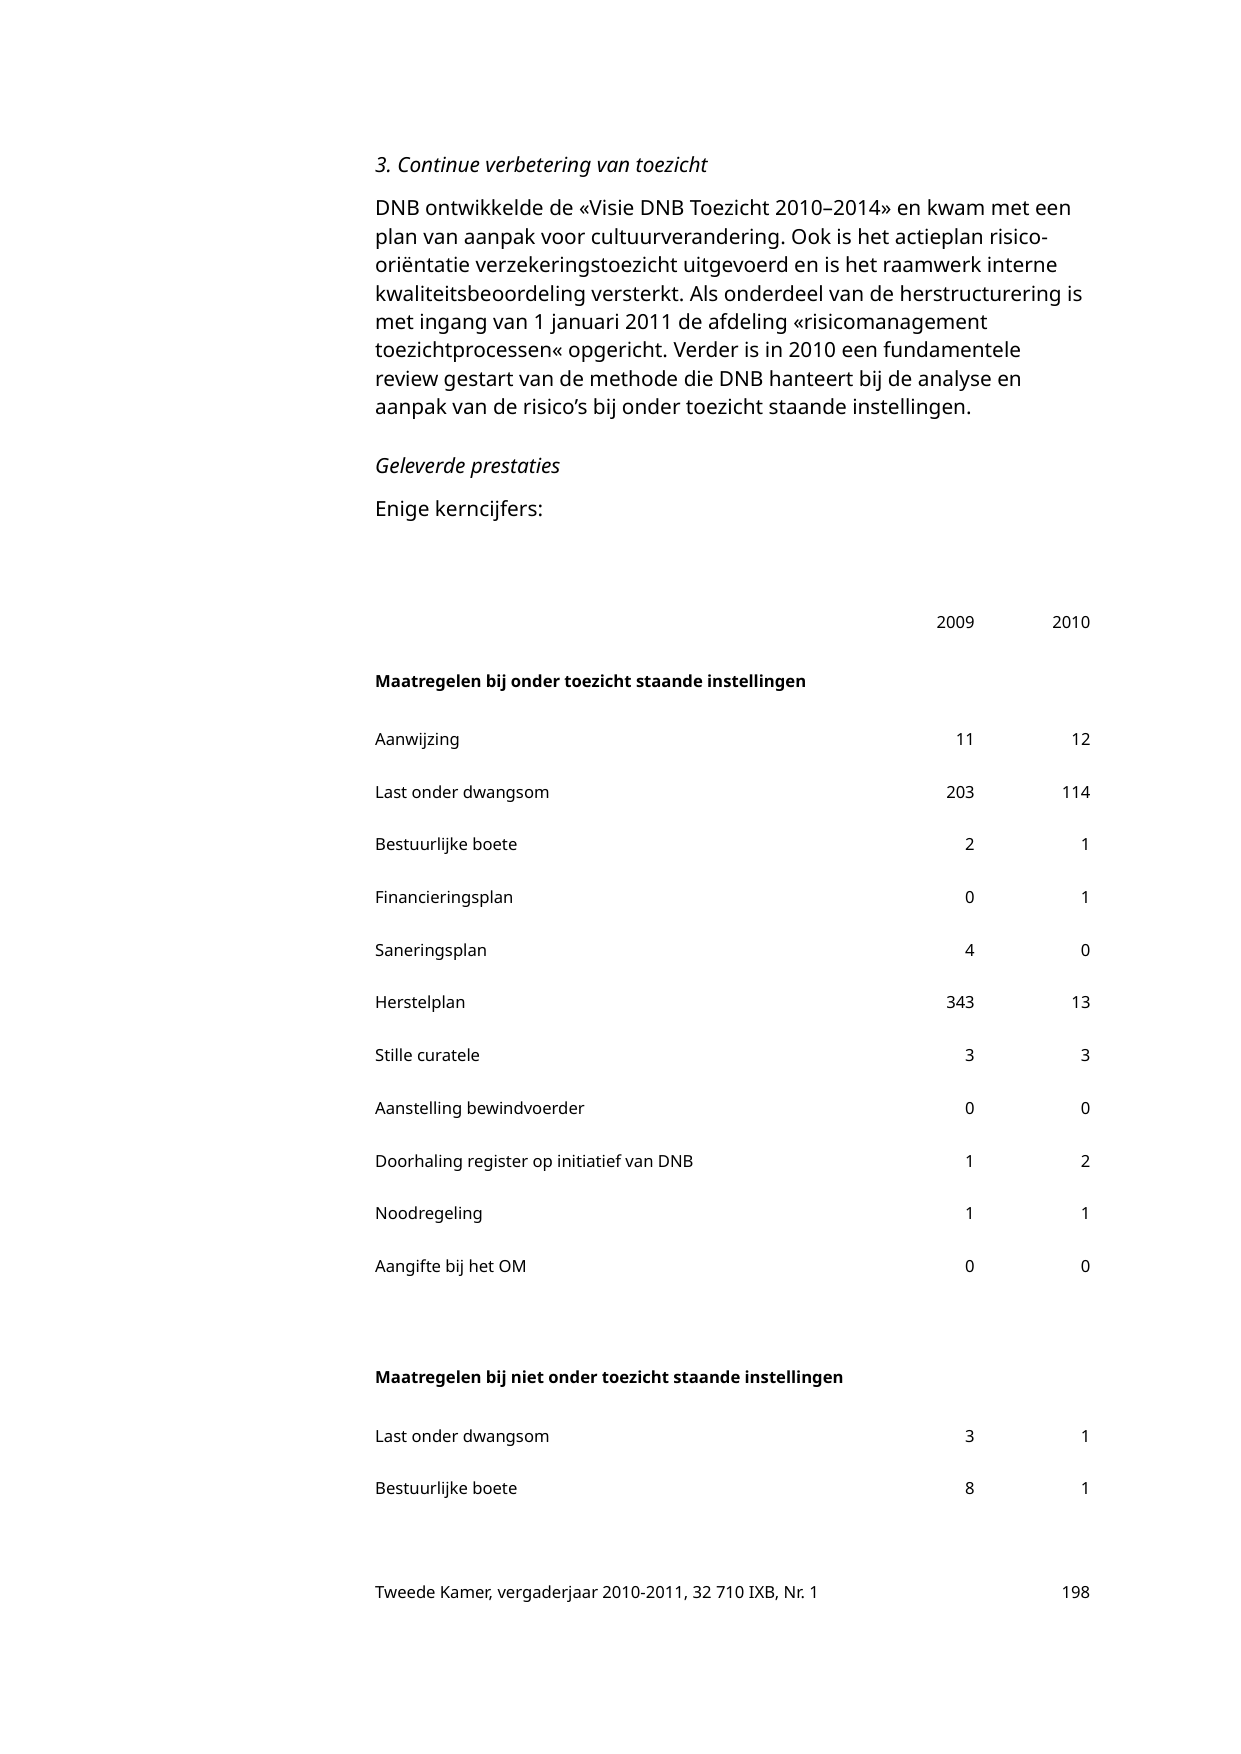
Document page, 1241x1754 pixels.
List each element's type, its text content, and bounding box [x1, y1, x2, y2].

table_cell 11 [859, 728, 974, 780]
table_cell 1 [975, 833, 1090, 886]
table_cell [859, 669, 974, 728]
table_cell Last onder dwangsom [375, 780, 859, 833]
table_cell 1 [975, 1424, 1090, 1477]
table_cell [859, 1366, 974, 1424]
table_header 2010 [975, 611, 1090, 669]
table_cell 8 [859, 1477, 974, 1530]
table_cell 0 [859, 1255, 974, 1307]
table_cell 3 [859, 1424, 974, 1477]
table_cell 2 [975, 1149, 1090, 1202]
table_cell 0 [975, 1097, 1090, 1149]
text DNB ontwikkelde de «Visie DNB Toezicht 2010–2014» en kwam met een plan van aanpak voor cultuurverandering. Ook is het actieplan risico-oriëntatie verzekeringstoezicht uitgevoerd en is het raamwerk interne kwaliteitsbeoordeling versterkt. Als onderdeel van de herstructurering is met ingang van 1 januari 2011 de afdeling «risicomanagement toezichtprocessen« opgericht. Verder is in 2010 een fundamentele review gestart van de methode die DNB hanteert bij de analyse en aanpak van de risico’s bij onder toezicht staande instellingen. [375, 193, 1090, 421]
table_cell 0 [975, 1255, 1090, 1307]
table_cell [375, 1308, 859, 1366]
table_cell [975, 669, 1090, 728]
table_cell [859, 1308, 974, 1366]
table_cell Maatregelen bij niet onder toezicht staande instellingen [375, 1366, 859, 1424]
table_cell 0 [859, 1097, 974, 1149]
table_cell Noodregeling [375, 1202, 859, 1255]
table_cell Bestuurlijke boete [375, 833, 859, 886]
table_cell Last onder dwangsom [375, 1424, 859, 1477]
table_cell 4 [859, 939, 974, 991]
text 3. Continue verbetering van toezicht [375, 150, 1090, 178]
table_cell 12 [975, 728, 1090, 780]
table_cell Doorhaling register op initiatief van DNB [375, 1149, 859, 1202]
table_cell Financieringsplan [375, 886, 859, 938]
table_cell Stille curatele [375, 1044, 859, 1097]
table_cell [975, 1308, 1090, 1366]
table_cell Herstelplan [375, 991, 859, 1044]
table_cell 3 [975, 1044, 1090, 1097]
table_cell 203 [859, 780, 974, 833]
table_cell Saneringsplan [375, 939, 859, 991]
table_cell 343 [859, 991, 974, 1044]
table_header 2009 [859, 611, 974, 669]
table_cell 1 [859, 1202, 974, 1255]
text Enige kerncijfers: [375, 494, 1090, 523]
table_cell 3 [859, 1044, 974, 1097]
table_cell Bestuurlijke boete [375, 1477, 859, 1530]
table_cell 2 [859, 833, 974, 886]
table_cell 13 [975, 991, 1090, 1044]
table_cell [975, 1366, 1090, 1424]
text Geleverde prestaties [375, 451, 1090, 479]
table_cell 0 [859, 886, 974, 938]
table_cell 114 [975, 780, 1090, 833]
table_cell Aangifte bij het OM [375, 1255, 859, 1307]
table_cell Aanwijzing [375, 728, 859, 780]
table_cell 1 [975, 1477, 1090, 1530]
table_cell Aanstelling bewindvoerder [375, 1097, 859, 1149]
table_cell 0 [975, 939, 1090, 991]
table_cell Maatregelen bij onder toezicht staande instellingen [375, 669, 859, 728]
table_cell 1 [859, 1149, 974, 1202]
table_header [375, 611, 859, 669]
table_cell 1 [975, 1202, 1090, 1255]
table_cell 1 [975, 886, 1090, 938]
